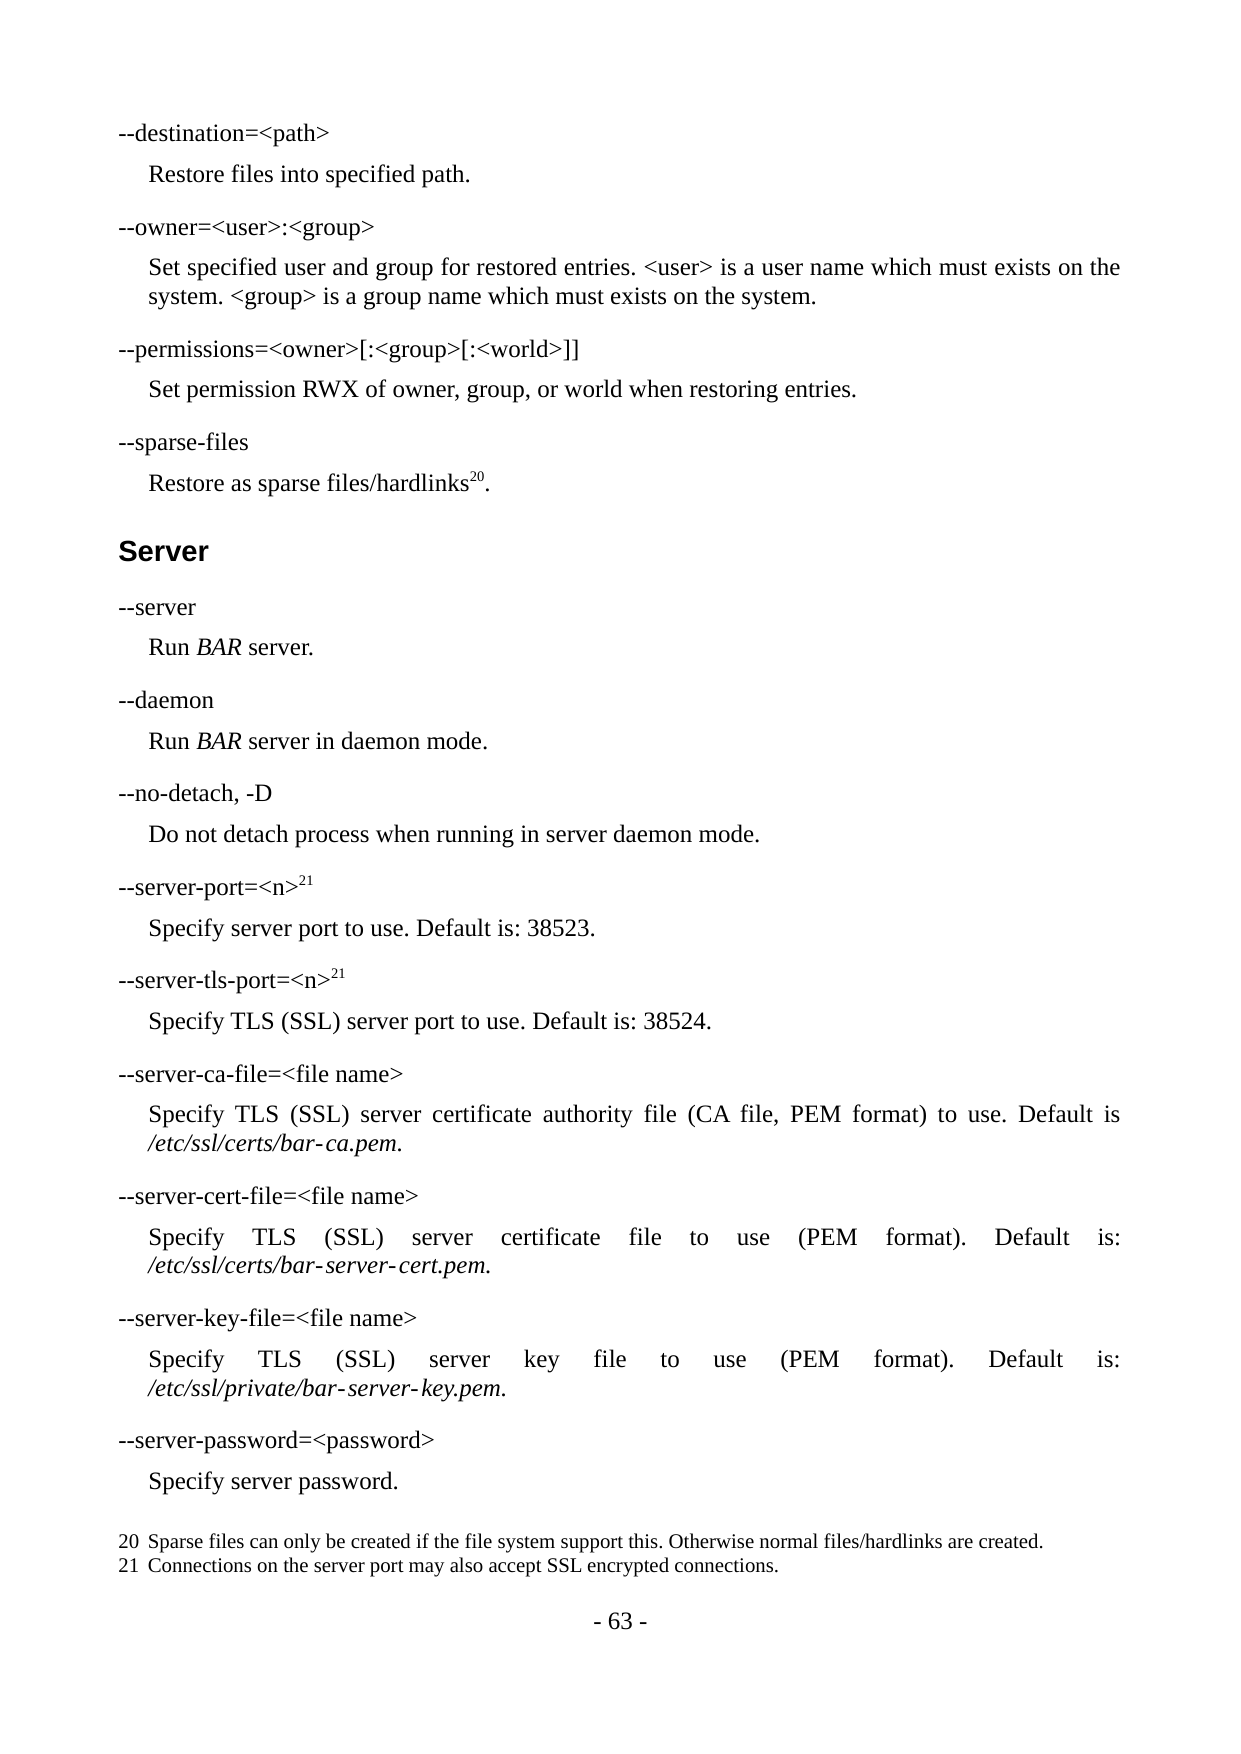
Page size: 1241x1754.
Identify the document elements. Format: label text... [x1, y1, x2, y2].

text Specify TLS (SSL) server certificate authority file (CA file, PEM format) to use. Default is /etc/ssl/certs/bar‑ca.pem. [148, 1099, 1122, 1157]
title --server-cert-file=<file name> [118, 1181, 1122, 1210]
text Run BAR server in daemon mode. [148, 726, 1122, 754]
title --sparse-files [118, 427, 1122, 456]
text Specify server password. [148, 1466, 1122, 1495]
text Set permission RWX of owner, group, or world when restoring entries. [148, 374, 1122, 403]
title ‑‑server [118, 592, 1122, 620]
text Specify TLS (SSL) server port to use. Default is: 38524. [148, 1006, 1122, 1035]
title --no-detach, -D [118, 778, 1122, 807]
text Specify server port to use. Default is: 38523. [148, 913, 1122, 941]
text Restore files into specified path. [148, 159, 1122, 188]
text Do not detach process when running in server daemon mode. [148, 819, 1122, 848]
text Specify TLS (SSL) server certificate file to use (PEM format). Default is: /etc/ssl/certs/bar‑server‑cert.pem. [148, 1222, 1122, 1279]
title --daemon [118, 685, 1122, 714]
title --server-tls-port=<n>21 [118, 965, 1122, 994]
text Sparse files can only be created if the file system support this. Otherwise normal files/hardlinks are created. [118, 1529, 1122, 1553]
title --server-key-file=<file name> [118, 1303, 1122, 1332]
text Restore as sparse files/hardlinks. [148, 468, 1122, 497]
title --destination=<path> [118, 118, 1122, 147]
subtitle Server [118, 534, 1122, 567]
text Specify TLS (SSL) server key file to use (PEM format). Default is: /etc/ssl/private/bar‑server‑key.pem. [148, 1344, 1122, 1401]
title --server-ca-file=<file name> [118, 1059, 1122, 1088]
text Set specified user and group for restored entries. <user> is a user name which must exists on the system. <group> is a group name which must exists on the system. [148, 252, 1122, 310]
title --permissions=<owner>[:<group>[:<world>]] [118, 334, 1122, 362]
title --server-password=<password> [118, 1425, 1122, 1454]
title --owner=<user>:<group> [118, 212, 1122, 240]
text Run BAR server. [148, 632, 1122, 661]
title --server-port=<n> [118, 872, 1122, 901]
text Connections on the server port may also accept SSL encrypted connections. [118, 1553, 1122, 1577]
